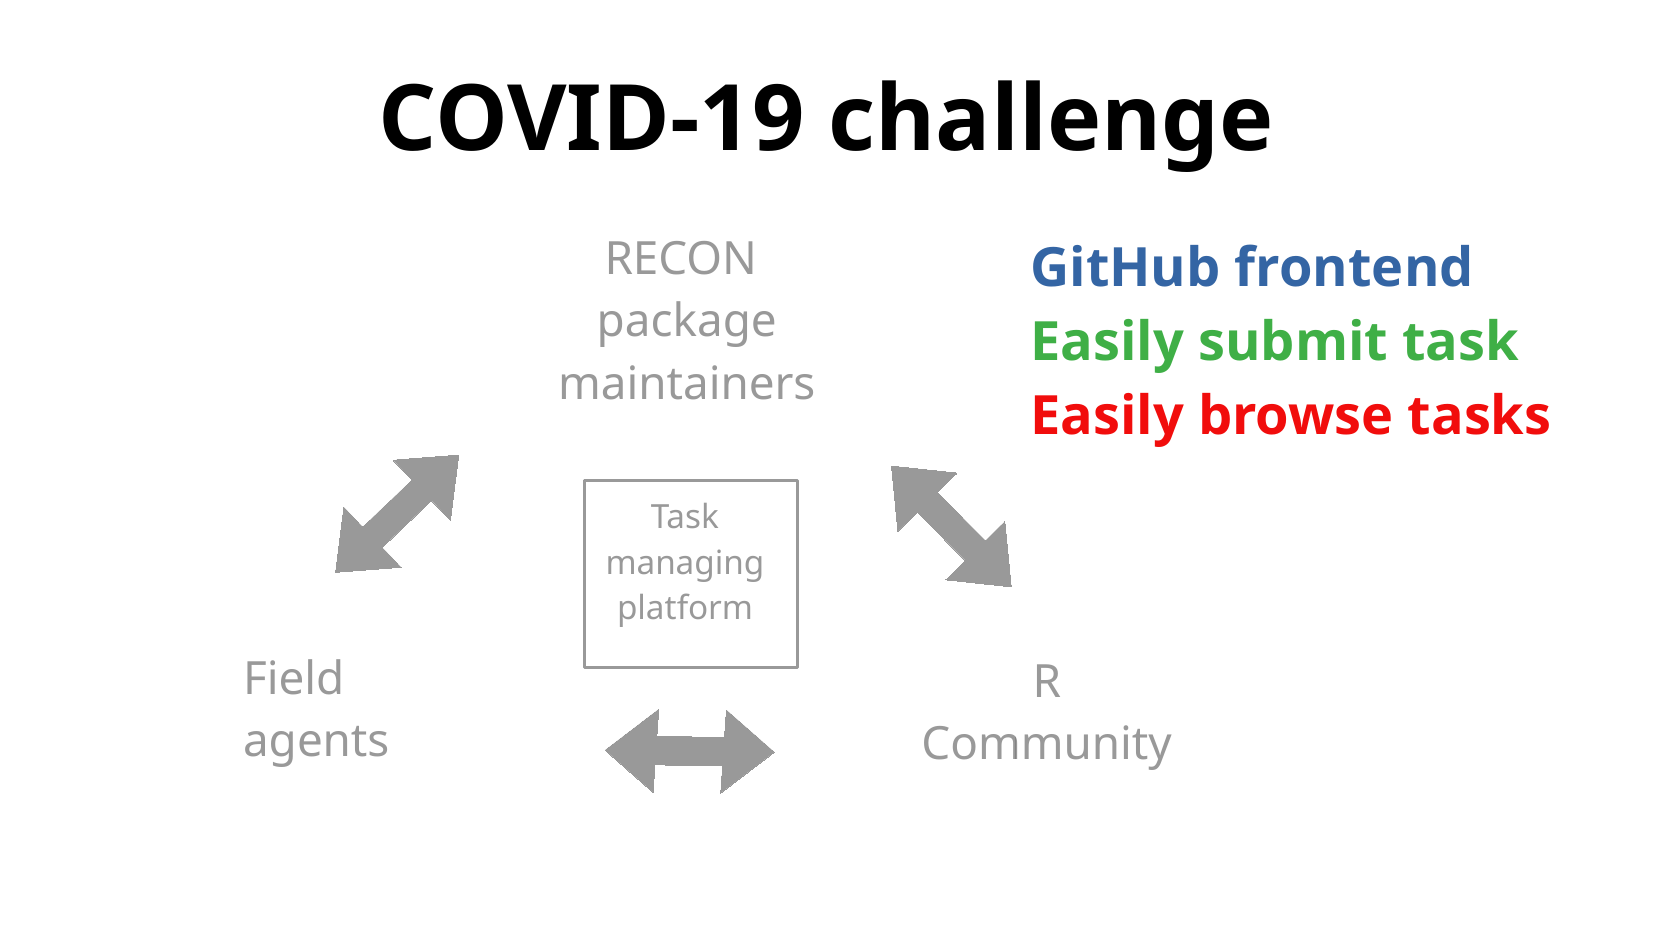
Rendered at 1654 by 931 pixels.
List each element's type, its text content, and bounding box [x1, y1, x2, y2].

title COVID-19 challenge [82, 37, 1571, 193]
text_box [106, 165, 1241, 851]
text_box GitHub frontend Easily submit task Easily browse tasks [1016, 221, 1654, 650]
